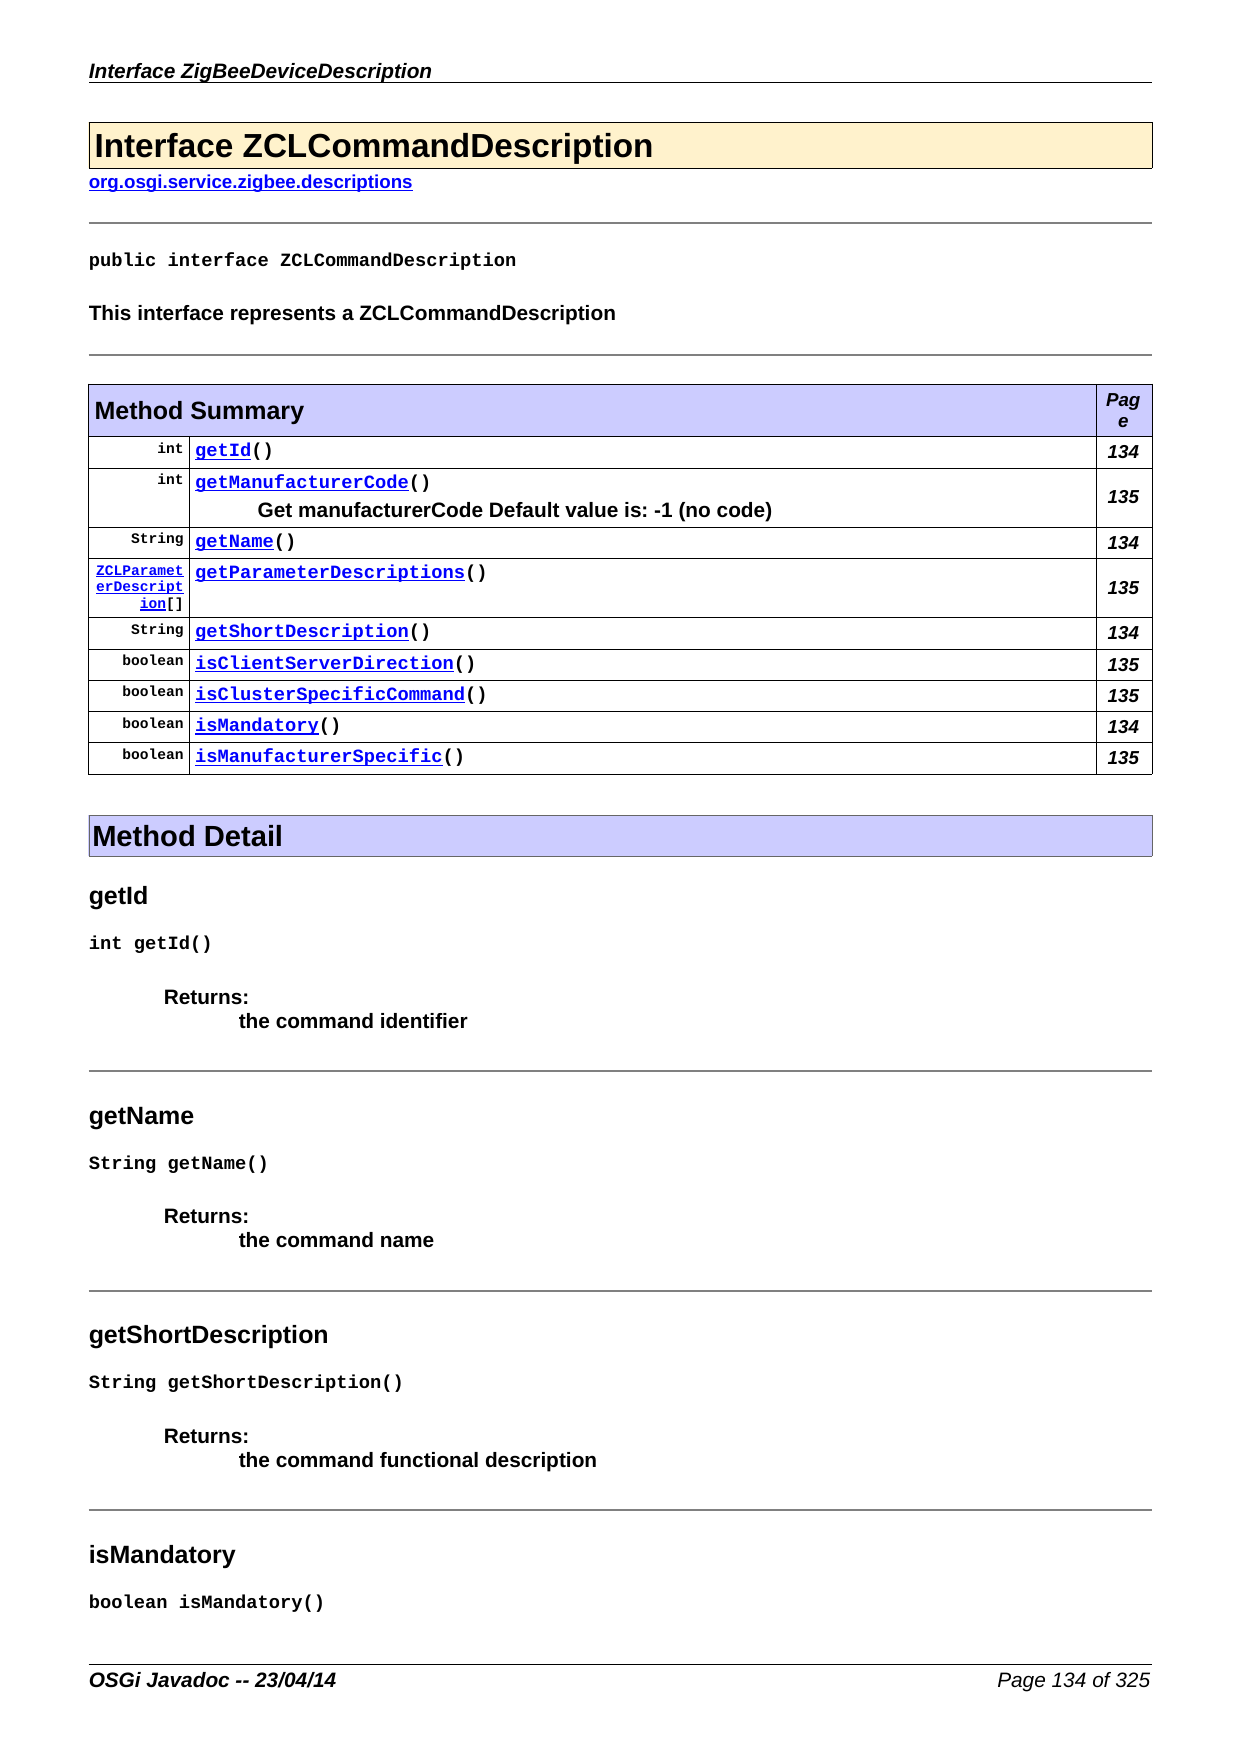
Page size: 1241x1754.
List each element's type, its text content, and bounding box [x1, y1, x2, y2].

table_header Method Summary [89, 385, 1096, 436]
table_cell 135 [1097, 618, 1152, 648]
table_cell int [89, 437, 189, 468]
table_cell 135 [1097, 712, 1152, 742]
text org.osgi.service.zigbee.descriptions [88, 171, 1152, 193]
text Returns: [163, 1204, 1152, 1228]
text This interface represents a ZCLCommandDescription [88, 301, 1152, 325]
text Returns: [163, 984, 1152, 1008]
table_cell boolean [89, 681, 189, 711]
table_cell getName() [190, 528, 1096, 558]
table_cell getManufacturerCode() Get manufacturerCode Default value is: -1 (no code) [190, 469, 1096, 527]
subtitle Interface ZCLCommandDescription [90, 123, 1152, 168]
text the command identifier [238, 1008, 1152, 1032]
text the command name [238, 1228, 1152, 1252]
table_cell isManufacturerSpecific() [190, 743, 1096, 773]
table_cell String [89, 618, 189, 648]
table_cell boolean [89, 712, 189, 742]
subtitle isMandatory [88, 1539, 1152, 1568]
text String getName() [88, 1153, 1152, 1175]
table_cell isClientServerDirection() [190, 650, 1096, 680]
table_cell boolean [89, 743, 189, 773]
text int getId() [88, 934, 1152, 955]
table_cell 136 [1097, 743, 1152, 773]
subtitle getShortDescription [88, 1320, 1152, 1349]
text boolean isMandatory() [88, 1592, 1152, 1614]
table_cell String [89, 528, 189, 558]
subtitle Method Detail [90, 816, 1152, 856]
table_cell 136 [1097, 469, 1152, 527]
table_cell isClusterSpecificCommand() [190, 681, 1096, 711]
table_cell 136 [1097, 650, 1152, 680]
table_cell ZCLParameterDescription[] [89, 559, 189, 617]
text public interface ZCLCommandDescription [88, 250, 1152, 272]
text String getShortDescription() [88, 1373, 1152, 1394]
table_cell getParameterDescriptions() [190, 559, 1096, 617]
text Returns: [163, 1423, 1152, 1447]
table_cell boolean [89, 650, 189, 680]
table_cell int [89, 469, 189, 527]
table_cell getId() [190, 437, 1096, 468]
table_header Page [1097, 385, 1152, 436]
table_cell 135 [1097, 528, 1152, 558]
table_cell isMandatory() [190, 712, 1096, 742]
table_cell 136 [1097, 559, 1152, 617]
table_cell 136 [1097, 681, 1152, 711]
table_cell getShortDescription() [190, 618, 1096, 648]
subtitle getName [88, 1101, 1152, 1129]
text the command functional description [238, 1447, 1152, 1471]
table_cell 135 [1097, 437, 1152, 468]
subtitle getId [88, 881, 1152, 910]
